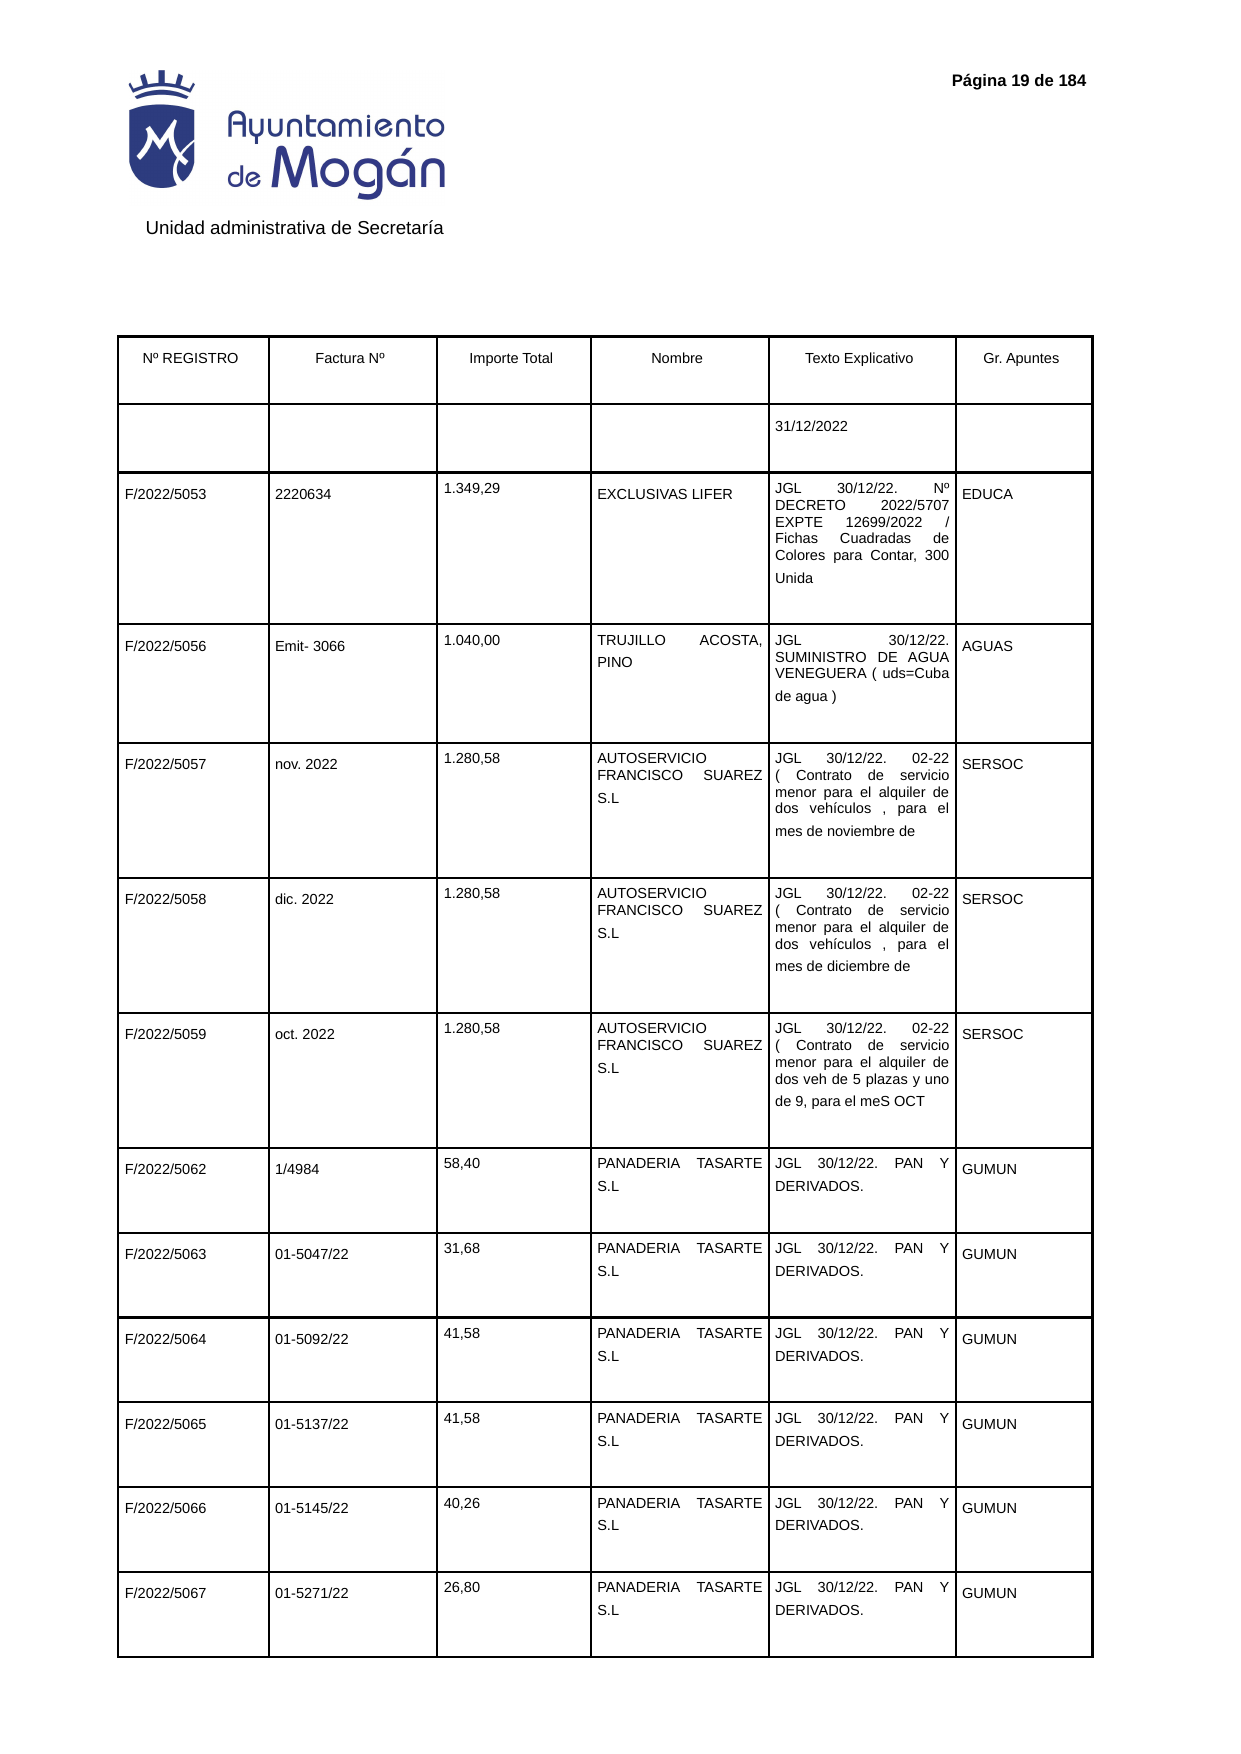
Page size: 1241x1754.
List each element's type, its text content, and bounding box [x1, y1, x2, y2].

table_cell F/2022/5057 [119, 744, 268, 877]
table_cell EDUCA [957, 474, 1091, 623]
table_cell F/2022/5063 [119, 1234, 268, 1316]
table_cell GUMUN [957, 1573, 1091, 1656]
table_header Nombre [592, 338, 768, 403]
table_cell 1/4984 [270, 1149, 436, 1232]
table_cell F/2022/5065 [119, 1403, 268, 1486]
table_cell 58,40 [438, 1149, 590, 1232]
table_header Gr. Apuntes [957, 338, 1091, 403]
table_cell JGL 30/12/22. PAN Y DERIVADOS. [770, 1403, 955, 1486]
table_cell 1.040,00 [438, 625, 590, 742]
table_cell PANADERIA TASARTE S.L [592, 1403, 768, 1486]
table_cell SERSOC [957, 744, 1091, 877]
table_cell PANADERIA TASARTE S.L [592, 1149, 768, 1232]
table_cell JGL 30/12/22. Nº DECRETO 2022/5707 EXPTE 12699/2022 / Fichas Cuadradas de Colores para Contar, 300 Unida [770, 474, 955, 623]
table_cell GUMUN [957, 1488, 1091, 1571]
table_cell F/2022/5056 [119, 625, 268, 742]
table_cell AUTOSERVICIO FRANCISCO SUAREZ S.L [592, 744, 768, 877]
table_cell oct. 2022 [270, 1014, 436, 1147]
table_cell JGL 30/12/22. PAN Y DERIVADOS. [770, 1149, 955, 1232]
table_cell [270, 405, 436, 471]
table_cell 41,58 [438, 1403, 590, 1486]
table_cell F/2022/5066 [119, 1488, 268, 1571]
table_cell 1.280,58 [438, 744, 590, 877]
table_cell AUTOSERVICIO FRANCISCO SUAREZ S.L [592, 879, 768, 1012]
table_cell PANADERIA TASARTE S.L [592, 1488, 768, 1571]
table_cell F/2022/5062 [119, 1149, 268, 1232]
table_cell [438, 405, 590, 471]
table_header Texto Explicativo [770, 338, 955, 403]
table_cell GUMUN [957, 1234, 1091, 1316]
table_cell JGL 30/12/22. PAN Y DERIVADOS. [770, 1234, 955, 1316]
table_cell 1.280,58 [438, 1014, 590, 1147]
table_header Nº REGISTRO [119, 338, 268, 403]
table_cell F/2022/5053 [119, 474, 268, 623]
table_cell [957, 405, 1091, 471]
table_cell dic. 2022 [270, 879, 436, 1012]
table_cell F/2022/5064 [119, 1319, 268, 1401]
table_header Factura Nº [270, 338, 436, 403]
table_cell - 31/12/2022 [770, 405, 955, 471]
table_cell 01-5271/22 [270, 1573, 436, 1656]
table_cell PANADERIA TASARTE S.L [592, 1234, 768, 1316]
table_cell 41,58 [438, 1319, 590, 1401]
table_cell F/2022/5067 [119, 1573, 268, 1656]
table_cell JGL 30/12/22. PAN Y DERIVADOS. [770, 1319, 955, 1401]
table_cell 01-5047/22 [270, 1234, 436, 1316]
table_cell TRUJILLO ACOSTA, PINO [592, 625, 768, 742]
table_cell GUMUN [957, 1403, 1091, 1486]
table_cell JGL 30/12/22. PAN Y DERIVADOS. [770, 1488, 955, 1571]
table_cell 1.349,29 [438, 474, 590, 623]
table_cell JGL 30/12/22. 02-22 ( Contrato de servicio menor para el alquiler de dos vehículos , para el mes de noviembre de [770, 744, 955, 877]
table_cell 1.280,58 [438, 879, 590, 1012]
table_cell JGL 30/12/22. 02-22 ( Contrato de servicio menor para el alquiler de dos vehículos , para el mes de diciembre de [770, 879, 955, 1012]
table_cell [592, 405, 768, 471]
table_cell 26,80 [438, 1573, 590, 1656]
table_cell 40,26 [438, 1488, 590, 1571]
table_cell JGL 30/12/22. 02-22 ( Contrato de servicio menor para el alquiler de dos veh de 5 plazas y uno de 9, para el meS OCT [770, 1014, 955, 1147]
table_cell [119, 405, 268, 471]
table_cell F/2022/5059 [119, 1014, 268, 1147]
table_cell JGL 30/12/22. SUMINISTRO DE AGUA VENEGUERA ( uds=Cuba de agua ) [770, 625, 955, 742]
table_cell Emit- 3066 [270, 625, 436, 742]
table_cell JGL 30/12/22. PAN Y DERIVADOS. [770, 1573, 955, 1656]
table_header Importe Total [438, 338, 590, 403]
table_cell AGUAS [957, 625, 1091, 742]
picture [128, 70, 445, 206]
table_cell EXCLUSIVAS LIFER [592, 474, 768, 623]
table_cell 31,68 [438, 1234, 590, 1316]
table_cell 01-5137/22 [270, 1403, 436, 1486]
table_cell AUTOSERVICIO FRANCISCO SUAREZ S.L [592, 1014, 768, 1147]
table_cell GUMUN [957, 1149, 1091, 1232]
table_cell 01-5145/22 [270, 1488, 436, 1571]
table_cell GUMUN [957, 1319, 1091, 1401]
table_cell PANADERIA TASARTE S.L [592, 1319, 768, 1401]
table_cell F/2022/5058 [119, 879, 268, 1012]
table_cell 01-5092/22 [270, 1319, 436, 1401]
table_cell SERSOC [957, 1014, 1091, 1147]
table_cell nov. 2022 [270, 744, 436, 877]
table_cell SERSOC [957, 879, 1091, 1012]
table_cell PANADERIA TASARTE S.L [592, 1573, 768, 1656]
table_cell 2220634 [270, 474, 436, 623]
